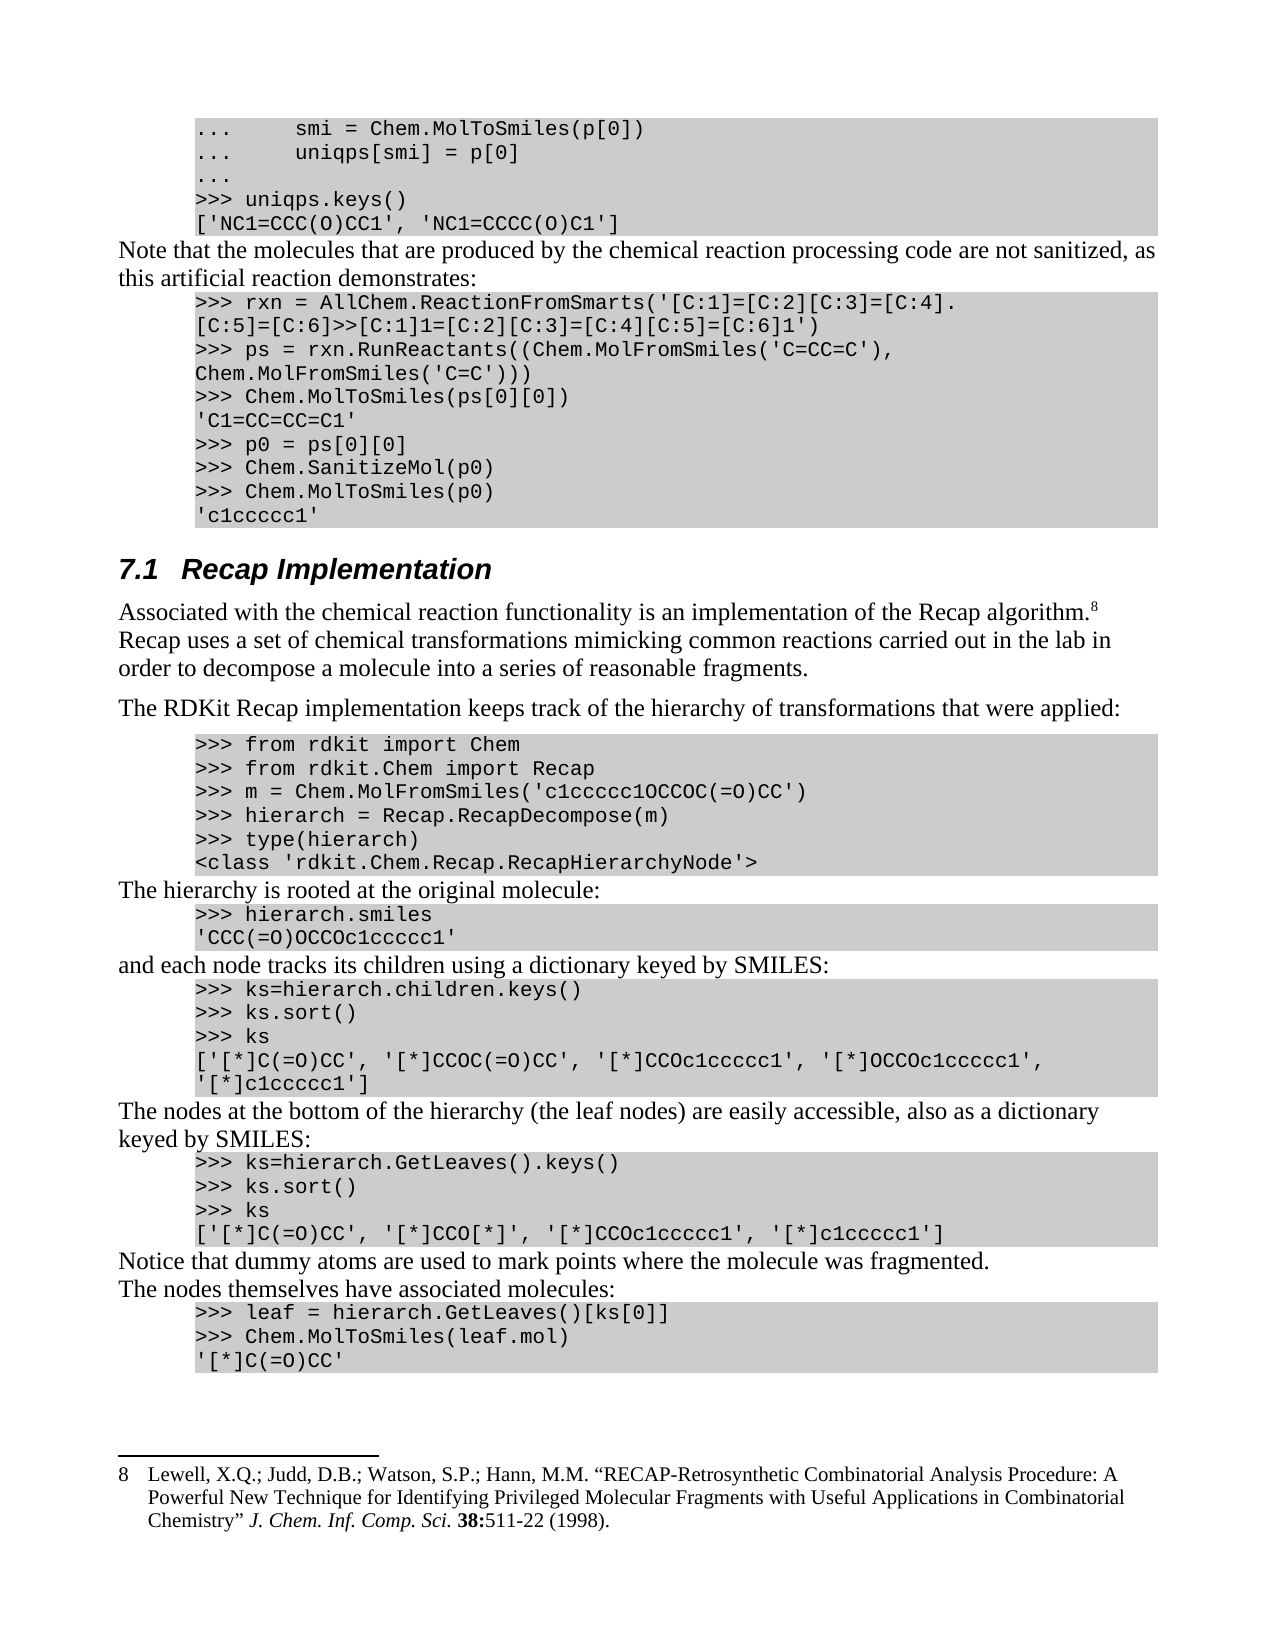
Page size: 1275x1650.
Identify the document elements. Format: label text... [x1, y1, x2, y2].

text ... [195, 165, 1158, 189]
text >>> p0 = ps[0][0] [195, 434, 1158, 457]
text Notice that dummy atoms are used to mark points where the molecule was fragmented. [118, 1247, 1157, 1275]
text Note that the molecules that are produced by the chemical reaction processing code are not sanitized, as this artificial reaction demonstrates: [118, 236, 1157, 292]
text 'C1=CC=CC=C1' [195, 410, 1158, 434]
text ['NC1=CCC(O)CC1', 'NC1=CCCC(O)C1'] [195, 213, 1158, 236]
text >>> Chem.MolToSmiles(p0) [195, 481, 1158, 504]
text ['[*]C(=O)CC', '[*]CCOC(=O)CC', '[*]CCOc1ccccc1', '[*]OCCOc1ccccc1', '[*]c1ccccc1'] [195, 1050, 1158, 1097]
text >>> uniqps.keys() [195, 189, 1158, 213]
text '[*]C(=O)CC' [195, 1350, 1158, 1373]
text >>> ks [195, 1026, 1158, 1050]
text >>> m = Chem.MolFromSmiles('c1ccccc1OCCOC(=O)CC') [195, 781, 1158, 805]
text >>> from rdkit import Chem [195, 734, 1158, 758]
text >>> Chem.MolToSmiles(ps[0][0]) [195, 386, 1158, 410]
text >>> ks.sort() [195, 1176, 1158, 1200]
text ... uniqps[smi] = p[0] [195, 142, 1158, 165]
text The hierarchy is rooted at the original molecule: [118, 876, 1157, 904]
text >>> Chem.MolToSmiles(leaf.mol) [195, 1326, 1158, 1350]
text >>> from rdkit.Chem import Recap [195, 758, 1158, 781]
text >>> Chem.SanitizeMol(p0) [195, 457, 1158, 481]
text >>> ks [195, 1200, 1158, 1223]
subtitle Recap Implementation [118, 553, 1157, 586]
text >>> type(hierarch) [195, 829, 1158, 852]
text 'CCC(=O)OCCOc1ccccc1' [195, 927, 1158, 951]
text >>> ks.sort() [195, 1002, 1158, 1026]
text >>> ks=hierarch.children.keys() [195, 979, 1158, 1002]
text >>> hierarch.smiles [195, 904, 1158, 927]
text >>> leaf = hierarch.GetLeaves()[ks[0]] [195, 1302, 1158, 1326]
text Associated with the chemical reaction functionality is an implementation of the Recap algorithm. Recap uses a set of chemical transformations mimicking common reactions carried out in the lab in order to decompose a molecule into a series of reasonable fragments. [118, 598, 1157, 681]
text The nodes at the bottom of the hierarchy (the leaf nodes) are easily accessible, also as a dictionary keyed by SMILES: [118, 1097, 1157, 1152]
text The nodes themselves have associated molecules: [118, 1275, 1157, 1302]
text The RDKit Recap implementation keeps track of the hierarchy of transformations that were applied: [118, 694, 1157, 722]
text <class 'rdkit.Chem.Recap.RecapHierarchyNode'> [195, 852, 1158, 876]
text >>> ks=hierarch.GetLeaves().keys() [195, 1152, 1158, 1176]
text >>> rxn = AllChem.ReactionFromSmarts('[C:1]=[C:2][C:3]=[C:4].[C:5]=[C:6]>>[C:1]1=[C:2][C:3]=[C:4][C:5]=[C:6]1') [195, 292, 1158, 339]
text 'c1ccccc1' [195, 504, 1158, 528]
text >>> hierarch = Recap.RecapDecompose(m) [195, 805, 1158, 829]
text and each node tracks its children using a dictionary keyed by SMILES: [118, 951, 1157, 979]
text >>> ps = rxn.RunReactants((Chem.MolFromSmiles('C=CC=C'), Chem.MolFromSmiles('C=C'))) [195, 339, 1158, 386]
text ['[*]C(=O)CC', '[*]CCO[*]', '[*]CCOc1ccccc1', '[*]c1ccccc1'] [195, 1223, 1158, 1247]
text ... smi = Chem.MolToSmiles(p[0]) [195, 118, 1158, 142]
text Lewell, X.Q.; Judd, D.B.; Watson, S.P.; Hann, M.M. “RECAP-Retrosynthetic Combinatorial Analysis Procedure: A Powerful New Technique for Identifying Privileged Molecular Fragments with Useful Applications in Combinatorial Chemistry” J. Chem. Inf. Comp. Sci. 38:511-22 (1998). [118, 1462, 1157, 1532]
